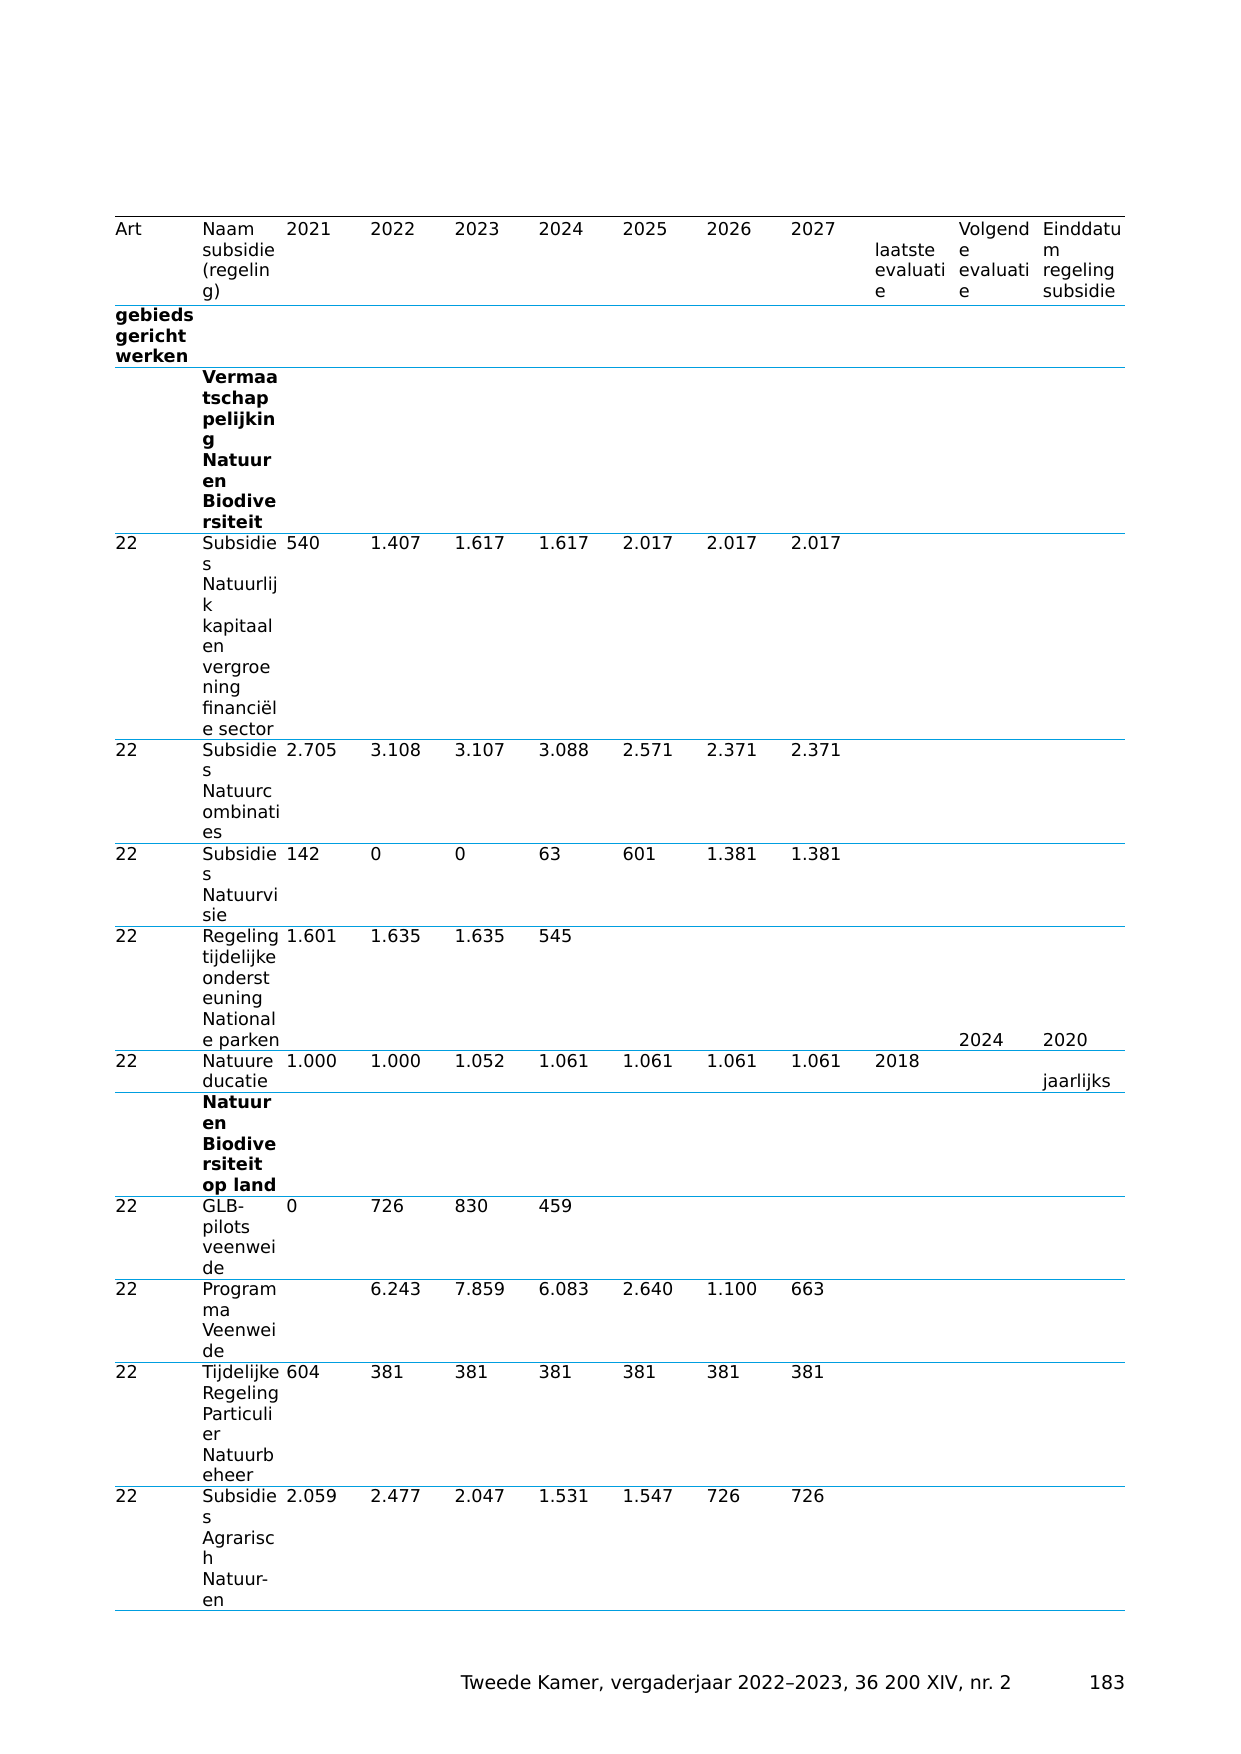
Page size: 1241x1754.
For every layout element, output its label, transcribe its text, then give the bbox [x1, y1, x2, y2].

table_cell [535, 306, 619, 367]
table_cell [956, 1093, 1040, 1196]
table_cell 1.407 [367, 534, 451, 739]
table_cell 1.052 [451, 1051, 535, 1092]
table_cell [1040, 844, 1125, 926]
table_cell Tijdelijke Regeling Particulier Natuurbeheer [199, 1363, 283, 1486]
table_cell Natuur en Biodiversiteit op land [199, 1093, 283, 1196]
table_cell [872, 927, 956, 1050]
table_cell [367, 1093, 451, 1196]
table_cell 381 [788, 1363, 872, 1486]
table_cell 2.059 [283, 1487, 367, 1610]
table_cell [956, 368, 1040, 532]
table_cell 1.100 [704, 1280, 788, 1362]
table_cell 2026 [704, 217, 788, 304]
table_cell [367, 306, 451, 367]
table_cell [451, 368, 535, 532]
table_cell 1.381 [704, 844, 788, 926]
table_cell 545 [535, 927, 619, 1050]
table_cell [115, 1093, 199, 1196]
table_cell 1.547 [620, 1487, 703, 1610]
table_cell [788, 927, 872, 1050]
table_cell 1.617 [535, 534, 619, 739]
table_cell 726 [704, 1487, 788, 1610]
table_cell 2.371 [704, 740, 788, 843]
table_cell Regeling tijdelijke ondersteuning Nationale parken [199, 927, 283, 1050]
table_cell [704, 1093, 788, 1196]
table_cell [872, 306, 956, 367]
table_cell 0 [283, 1197, 367, 1279]
table_cell [1040, 1197, 1125, 1279]
table_cell [956, 534, 1040, 739]
table_cell 2.371 [788, 740, 872, 843]
table_cell 381 [535, 1363, 619, 1486]
table_cell [367, 368, 451, 532]
table_cell [956, 844, 1040, 926]
table_cell [956, 306, 1040, 367]
table_cell [620, 1197, 703, 1279]
table_cell [620, 306, 703, 367]
table_cell 604 [283, 1363, 367, 1486]
table_cell 22 [115, 740, 199, 843]
table_cell [620, 1093, 703, 1196]
table_cell 2023 [451, 217, 535, 304]
table_cell [872, 740, 956, 843]
table_cell [872, 844, 956, 926]
table_cell GLB-pilots veenweide [199, 1197, 283, 1279]
table_cell [704, 368, 788, 532]
table_cell 1.000 [283, 1051, 367, 1092]
table_cell [1040, 306, 1125, 367]
table_cell 7.859 [451, 1280, 535, 1362]
table_cell Subsidies Agrarisch Natuur- en [199, 1487, 283, 1610]
table_cell 1.635 [451, 927, 535, 1050]
table_cell 381 [704, 1363, 788, 1486]
table_cell Programma Veenweide [199, 1280, 283, 1362]
table_cell Subsidies Natuurlijk kapitaal en vergroening financiële sector [199, 534, 283, 739]
table_cell 6.083 [535, 1280, 619, 1362]
table_cell [1040, 534, 1125, 739]
table_cell 726 [788, 1487, 872, 1610]
table_cell 1.000 [367, 1051, 451, 1092]
table_cell [535, 368, 619, 532]
table_cell 2.017 [704, 534, 788, 739]
table_cell [788, 368, 872, 532]
table_cell 1.061 [620, 1051, 703, 1092]
table_cell Natuureducatie [199, 1051, 283, 1092]
table_cell [451, 306, 535, 367]
table_cell 22 [115, 534, 199, 739]
table_cell 1.061 [788, 1051, 872, 1092]
table_cell 663 [788, 1280, 872, 1362]
table_cell 22 [115, 1363, 199, 1486]
table_cell 22 [115, 844, 199, 926]
table_cell 2021 [283, 217, 367, 304]
table_cell [956, 1197, 1040, 1279]
table_cell [788, 306, 872, 367]
table_cell 6.243 [367, 1280, 451, 1362]
table_cell [872, 368, 956, 532]
table_cell 142 [283, 844, 367, 926]
table_cell [1040, 1363, 1125, 1486]
table_cell 381 [451, 1363, 535, 1486]
table_cell 22 [115, 1051, 199, 1092]
table_cell [788, 1093, 872, 1196]
table_cell Volgende evaluatie [956, 217, 1040, 304]
table_cell [283, 1093, 367, 1196]
table_cell 0 [367, 844, 451, 926]
table_cell [872, 1280, 956, 1362]
table_cell [283, 306, 367, 367]
table_cell [620, 368, 703, 532]
table_cell 2.017 [620, 534, 703, 739]
table_cell Subsidies Natuurvisie [199, 844, 283, 926]
table_cell [956, 1280, 1040, 1362]
table_cell 1.617 [451, 534, 535, 739]
table_cell [704, 927, 788, 1050]
table_cell 459 [535, 1197, 619, 1279]
table_cell [451, 1093, 535, 1196]
table_cell [283, 368, 367, 532]
table_header Subsidies (bedragen x 1.000 euro) [115, 191, 1125, 216]
table_cell 726 [367, 1197, 451, 1279]
table_cell [872, 1197, 956, 1279]
table_cell [199, 306, 283, 367]
table_cell jaarlijks [1040, 1051, 1125, 1092]
table_cell [956, 1051, 1040, 1092]
table_cell 2.047 [451, 1487, 535, 1610]
table_cell 3.088 [535, 740, 619, 843]
table_cell 1.061 [535, 1051, 619, 1092]
table_cell Vermaatschappelijking Natuur en Biodiversiteit [199, 368, 283, 532]
table_cell 1.381 [788, 844, 872, 926]
table_cell 0 [451, 844, 535, 926]
table_cell 2.640 [620, 1280, 703, 1362]
table_cell [788, 1197, 872, 1279]
table_cell [1040, 1487, 1125, 1610]
table_cell gebiedsgericht werken [115, 306, 199, 367]
table_cell 830 [451, 1197, 535, 1279]
table_cell 2020 [1040, 927, 1125, 1050]
table_cell [1040, 1280, 1125, 1362]
table_cell [956, 1487, 1040, 1610]
table_cell [535, 1093, 619, 1196]
table_cell [956, 1363, 1040, 1486]
table_cell 2024 [956, 927, 1040, 1050]
table_cell 22 [115, 1197, 199, 1279]
table_cell 381 [620, 1363, 703, 1486]
table_cell 1.601 [283, 927, 367, 1050]
table_cell 601 [620, 844, 703, 926]
table_cell Subsidies Natuurcombinaties [199, 740, 283, 843]
table_cell 2.017 [788, 534, 872, 739]
table_cell [704, 306, 788, 367]
table_cell [1040, 740, 1125, 843]
table_cell 22 [115, 927, 199, 1050]
table_cell [115, 368, 199, 532]
table_cell 63 [535, 844, 619, 926]
table_cell 3.107 [451, 740, 535, 843]
table_cell 540 [283, 534, 367, 739]
table_cell [956, 740, 1040, 843]
table_cell 1.635 [367, 927, 451, 1050]
table_cell 2022 [367, 217, 451, 304]
table_cell 2027 [788, 217, 872, 304]
table_cell 2.705 [283, 740, 367, 843]
table_cell laatste evaluatie [872, 217, 956, 304]
table_cell [704, 1197, 788, 1279]
table_cell 381 [367, 1363, 451, 1486]
table_cell 1.061 [704, 1051, 788, 1092]
table_cell 3.108 [367, 740, 451, 843]
table_cell 1.531 [535, 1487, 619, 1610]
table_cell 2024 [535, 217, 619, 304]
table_cell [872, 534, 956, 739]
table_cell [872, 1093, 956, 1196]
table_cell 22 [115, 1487, 199, 1610]
table_cell [872, 1487, 956, 1610]
table_cell 2025 [620, 217, 703, 304]
table_cell Naam subsidie (regeling) [199, 217, 283, 304]
table_cell [872, 1363, 956, 1486]
table_cell Art [115, 217, 199, 304]
table_cell Einddatum regeling subsidie [1040, 217, 1125, 304]
table_cell [620, 927, 703, 1050]
table_cell 2.477 [367, 1487, 451, 1610]
table_cell 2018 [872, 1051, 956, 1092]
table_cell [283, 1280, 367, 1362]
table_cell [1040, 1093, 1125, 1196]
table_cell 2.571 [620, 740, 703, 843]
table_cell 22 [115, 1280, 199, 1362]
table_cell [1040, 368, 1125, 532]
